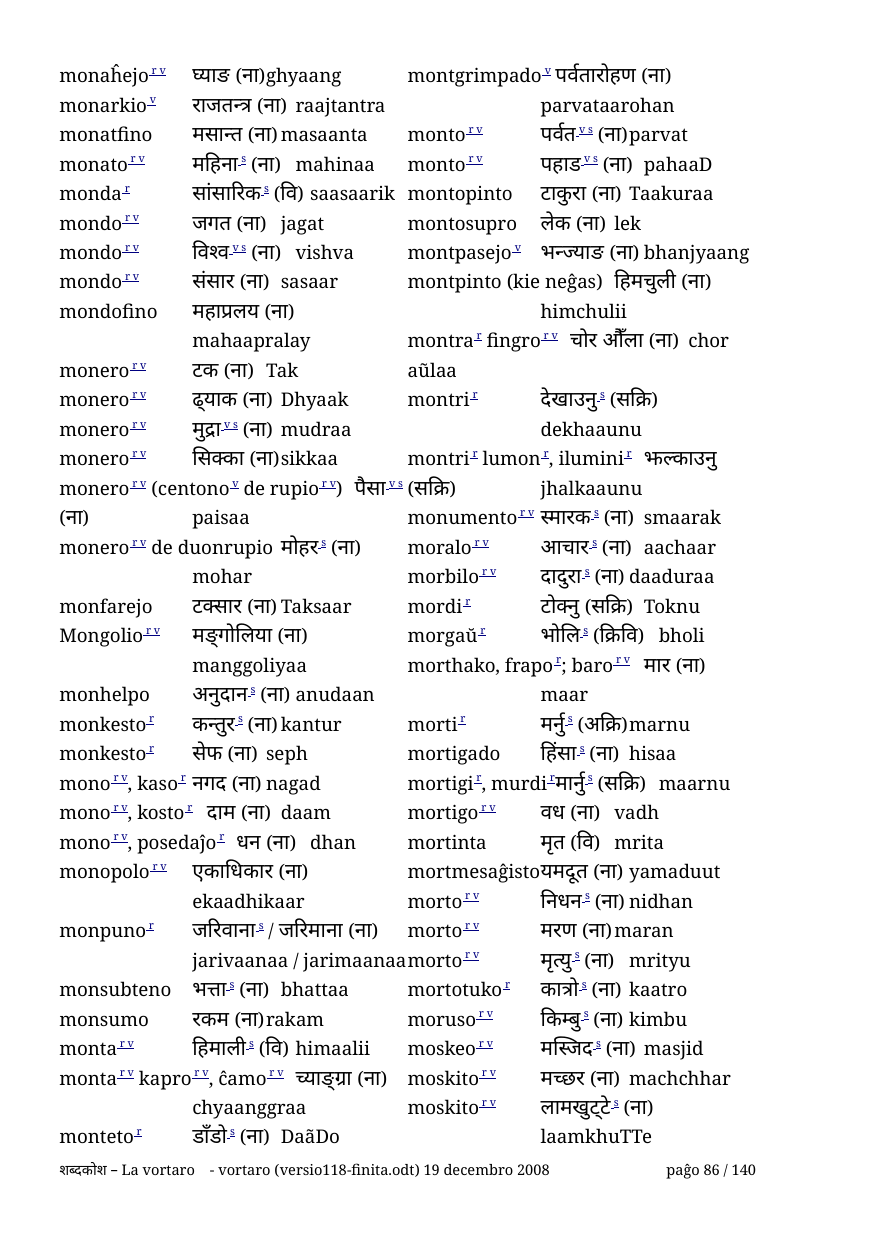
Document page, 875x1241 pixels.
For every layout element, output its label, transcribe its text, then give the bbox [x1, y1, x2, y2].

text montgrimpado v पर्वतारोहण (ना) parvataarohan [407, 59, 756, 118]
text mondo r v विश्‍व v s (ना) vishva [59, 236, 407, 265]
text mordi r टोक्नु (सक्रि) Toknu [407, 590, 756, 619]
text mortigi r, murdi r मार्नु s (सक्रि) maarnu [407, 767, 756, 796]
text monero r v ढ्याक (ना) Dhyaak [59, 383, 407, 413]
text mortinta मृत (वि) mrita [407, 826, 756, 855]
text monero r v de duonrupio मोहर s (ना) mohar [59, 531, 407, 590]
text monsumo रकम (ना) rakam [59, 1002, 407, 1032]
text monsubteno भत्ता s (ना) bhattaa [59, 973, 407, 1002]
text mono r v, kaso r नगद (ना) nagad [59, 767, 407, 796]
text monero r v टक (ना) Tak [59, 354, 407, 383]
text morbilo r v दादुरा s (ना) daaduraa [407, 560, 756, 590]
text monkesto r सेफ (ना) seph [59, 737, 407, 767]
text monumento r v स्मारक s (ना) smaarak [407, 501, 756, 531]
text mortmesaĝisto यमदूत (ना) yamaduut [407, 855, 756, 884]
text monfarejo टक्सार (ना) Taksaar [59, 590, 407, 619]
text mondo r v संसार (ना) sasaar [59, 265, 407, 295]
text moskeo r v मस्जिद s (ना) masjid [407, 1032, 756, 1061]
text monopolo r v एकाधिकार (ना) ekaadhikaar [59, 855, 407, 914]
text monto r v पर्वत v s (ना) parvat [407, 118, 756, 147]
text mondofino महाप्रलय (ना) mahaapralay [59, 295, 407, 354]
text mortigo r v वध (ना) vadh [407, 796, 756, 826]
text montpinto (kie neĝas) हिमचुली (ना) himchulii [407, 265, 756, 324]
text monpuno r जरिवाना s / जरिमाना (ना) jarivaanaa / jarimaanaa [59, 914, 407, 973]
text montra r fingro r v चोर औँला (ना) chor aũlaa [407, 324, 756, 383]
text monero r v मुद्रा v s (ना) mudraa [59, 413, 407, 442]
text moskito r v मच्छर (ना) machchhar [407, 1061, 756, 1091]
text morto r v निधन s (ना) nidhan [407, 884, 756, 914]
text monteto r डाँडो s (ना) DaãDo [59, 1120, 407, 1150]
text monta r v हिमाली s (वि) himaalii [59, 1032, 407, 1061]
text moskito r v लामखुट्टे s (ना) laamkhuTTe [407, 1091, 756, 1150]
text mono r v, kosto r दाम (ना) daam [59, 796, 407, 826]
text Mongolio r v मङ्गोलिया (ना) manggoliyaa [59, 619, 407, 678]
text morgaŭ r भोलि s (क्रिवि) bholi [407, 619, 756, 649]
text morti r मर्नु s (अक्रि) marnu [407, 708, 756, 737]
text monkesto r कन्तुर s (ना) kantur [59, 708, 407, 737]
text montpasejo v भन्ज्याङ (ना) bhanjyaang [407, 236, 756, 265]
text monaĥejo r v घ्याङ (ना) ghyaang [59, 59, 407, 88]
text montri r देखाउनु s (सक्रि) dekhaaunu [407, 383, 756, 442]
text monda r सांसारिक s (वि) saasaarik [59, 177, 407, 206]
text moruso r v किम्बु s (ना) kimbu [407, 1002, 756, 1032]
text moralo r v आचार s (ना) aachaar [407, 531, 756, 560]
text mortigado हिंसा s (ना) hisaa [407, 737, 756, 767]
text monero r v सिक्का (ना) sikkaa [59, 442, 407, 472]
text morto r v मृत्यु s (ना) mrityu [407, 943, 756, 973]
text morthako, frapo r; baro r v मार (ना) maar [407, 649, 756, 708]
text monto r v पहाड v s (ना) pahaaD [407, 147, 756, 177]
text mono r v, posedaĵo r धन (ना) dhan [59, 826, 407, 855]
text monero r v (centono v de rupio r v) पैसा v s (ना) paisaa [59, 472, 407, 531]
text monta r v kapro r v, ĉamo r v च्याङ्ग्रा (ना) chyaanggraa [59, 1061, 407, 1120]
text montosupro लेक (ना) lek [407, 206, 756, 236]
text monarkio v राजतन्त्र (ना) raajtantra [59, 88, 407, 118]
text mondo r v जगत (ना) jagat [59, 206, 407, 236]
text monhelpo अनुदान s (ना) anudaan [59, 678, 407, 708]
text montri r lumon r, ilumini r झल्काउनु (सक्रि) jhalkaaunu [407, 442, 756, 501]
text mortotuko r कात्रो s (ना) kaatro [407, 973, 756, 1002]
text morto r v मरण (ना) maran [407, 914, 756, 943]
text monatfino मसान्त (ना) masaanta [59, 118, 407, 147]
text montopinto टाकुरा (ना) Taakuraa [407, 177, 756, 206]
text monato r v महिना s (ना) mahinaa [59, 147, 407, 177]
